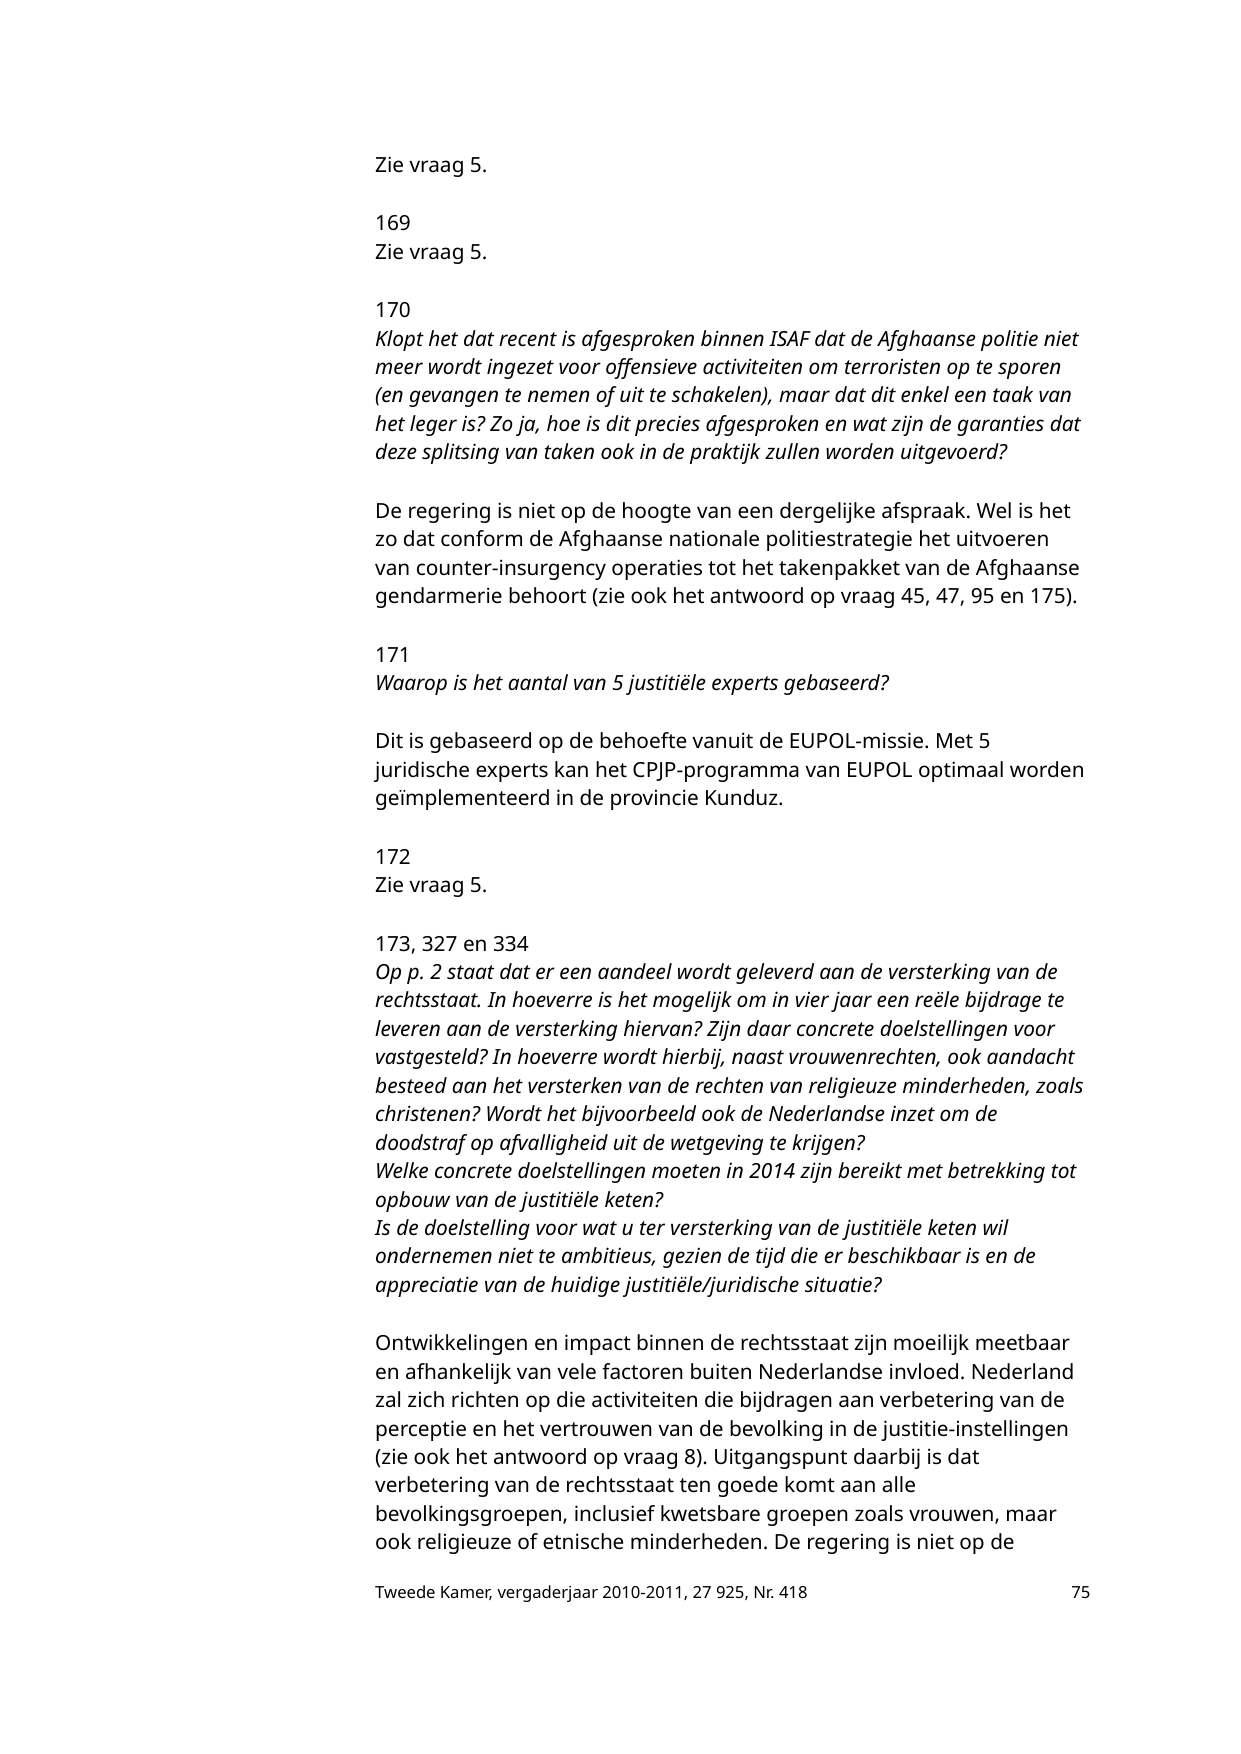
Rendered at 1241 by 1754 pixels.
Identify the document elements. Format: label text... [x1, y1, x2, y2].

text Op p. 2 staat dat er een aandeel wordt geleverd aan de versterking van de rechtsstaat. In hoeverre is het mogelijk om in vier jaar een reële bijdrage te leveren aan de versterking hiervan? Zijn daar concrete doelstellingen voor vastgesteld? In hoeverre wordt hierbij, naast vrouwenrechten, ook aandacht besteed aan het versterken van de rechten van religieuze minderheden, zoals christenen? Wordt het bijvoorbeeld ook de Nederlandse inzet om de doodstraf op afvalligheid uit de wetgeving te krijgen? [375, 957, 1090, 1156]
text Zie vraag 5. [375, 150, 1090, 178]
text Welke concrete doelstellingen moeten in 2014 zijn bereikt met betrekking tot opbouw van de justitiële keten? [375, 1156, 1090, 1213]
text Zie vraag 5. [375, 870, 1090, 899]
text 172 [375, 842, 1090, 870]
text 173, 327 en 334 [375, 929, 1090, 957]
text Is de doelstelling voor wat u ter versterking van de justitiële keten wil ondernemen niet te ambitieus, gezien de tijd die er beschikbaar is en de appreciatie van de huidige justitiële/juridische situatie? [375, 1213, 1090, 1298]
text Waarop is het aantal van 5 justitiële experts gebaseerd? [375, 668, 1090, 697]
text 169 [375, 208, 1090, 237]
text 170 [375, 295, 1090, 324]
text Klopt het dat recent is afgesproken binnen ISAF dat de Afghaanse politie niet meer wordt ingezet voor offensieve activiteiten om terroristen op te sporen (en gevangen te nemen of uit te schakelen), maar dat dit enkel een taak van het leger is? Zo ja, hoe is dit precies afgesproken en wat zijn de garanties dat deze splitsing van taken ook in de praktijk zullen worden uitgevoerd? [375, 324, 1090, 466]
text De regering is niet op de hoogte van een dergelijke afspraak. Wel is het zo dat conform de Afghaanse nationale politiestrategie het uitvoeren van counter-insurgency operaties tot het takenpakket van de Afghaanse gendarmerie behoort (zie ook het antwoord op vraag 45, 47, 95 en 175). [375, 496, 1090, 610]
text 171 [375, 640, 1090, 668]
text Zie vraag 5. [375, 237, 1090, 265]
text Ontwikkelingen en impact binnen de rechtsstaat zijn moeilijk meetbaar en afhankelijk van vele factoren buiten Nederlandse invloed. Nederland zal zich richten op die activiteiten die bijdragen aan verbetering van de perceptie en het vertrouwen van de bevolking in de justitie-instellingen (zie ook het antwoord op vraag 8). Uitgangspunt daarbij is dat verbetering van de rechtsstaat ten goede komt aan alle bevolkingsgroepen, inclusief kwetsbare groepen zoals vrouwen, maar ook religieuze of etnische minderheden. De regering is niet op de [375, 1328, 1090, 1556]
text Dit is gebaseerd op de behoefte vanuit de EUPOL-missie. Met 5 juridische experts kan het CPJP-programma van EUPOL optimaal worden geïmplementeerd in de provincie Kunduz. [375, 727, 1090, 812]
